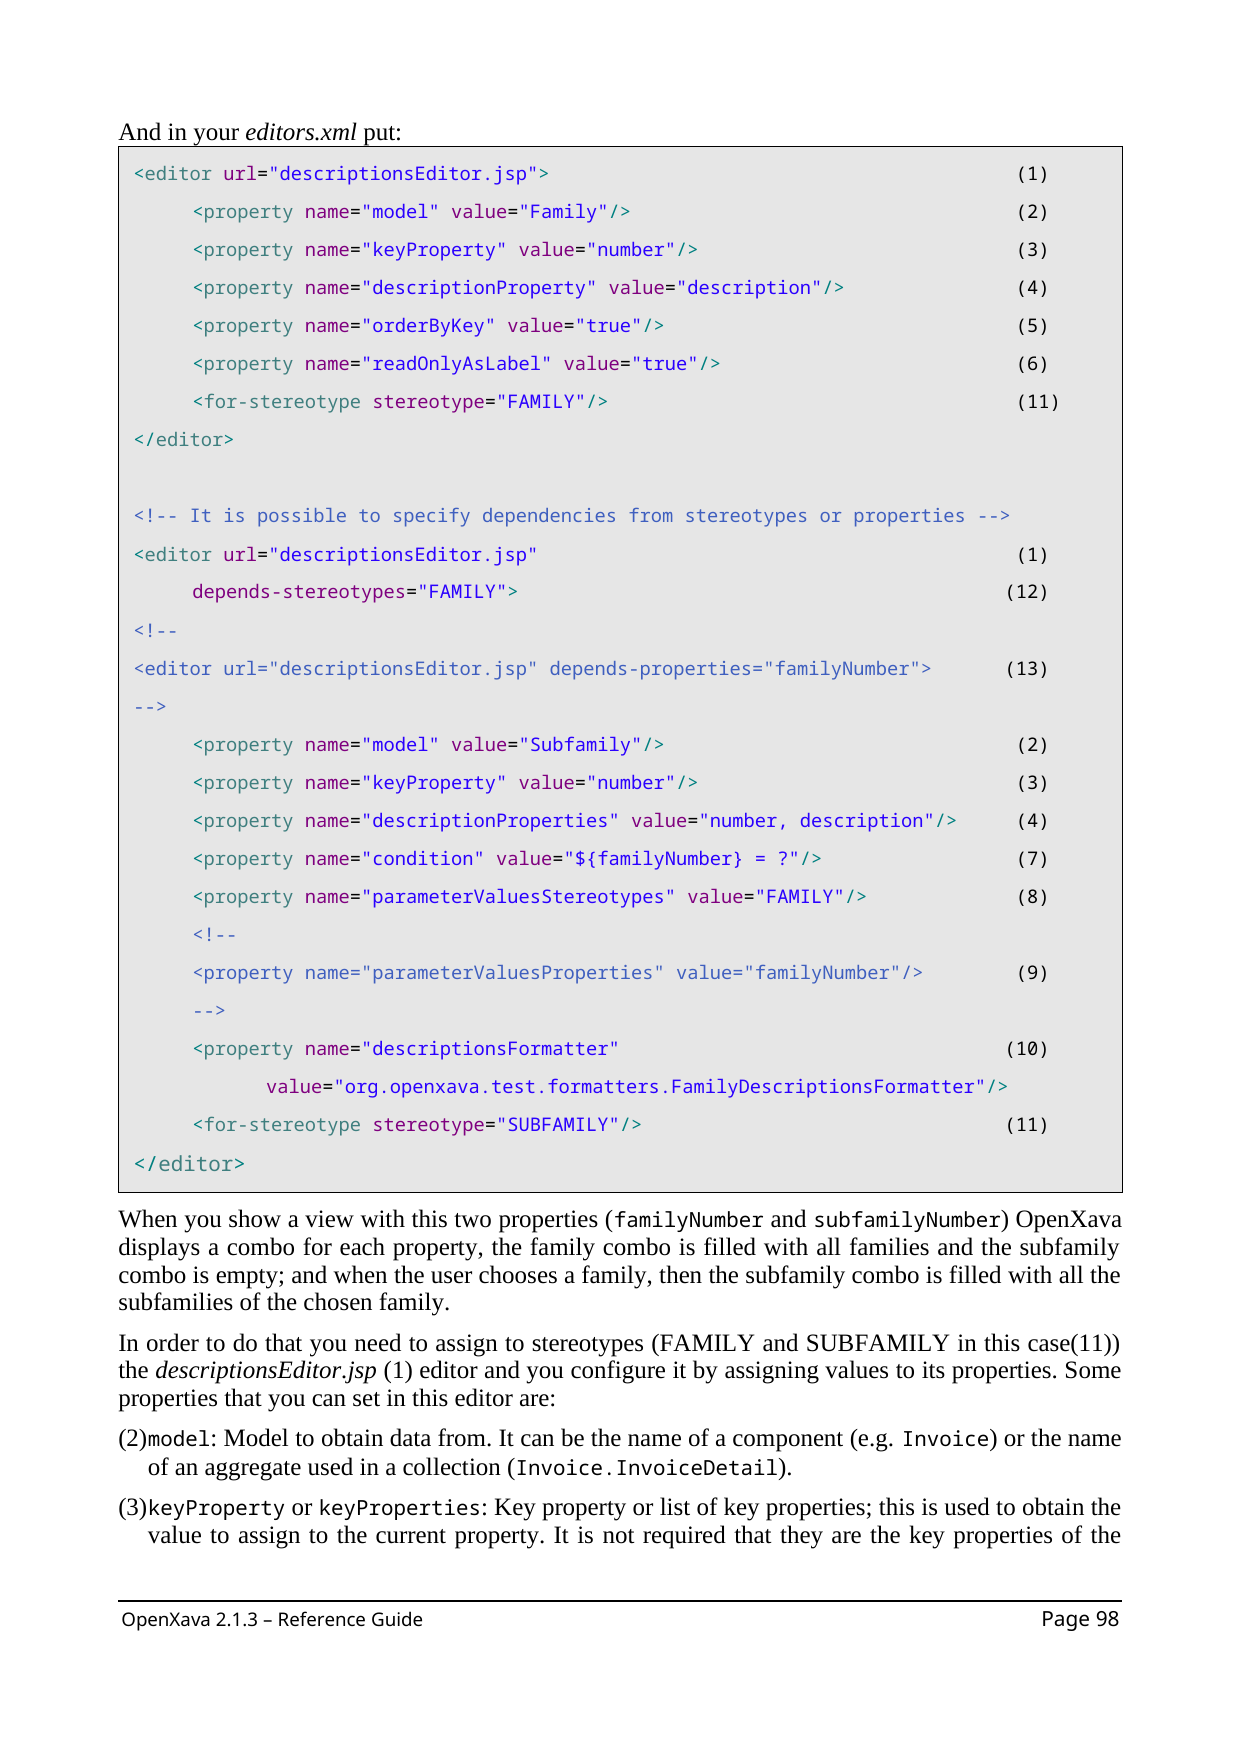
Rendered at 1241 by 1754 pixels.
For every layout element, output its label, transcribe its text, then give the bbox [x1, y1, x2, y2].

text <property name="readOnlyAsLabel" value="true"/> (6) [119, 336, 1122, 374]
text In order to do that you need to assign to stereotypes (FAMILY and SUBFAMILY in this case(11)) the descriptionsEditor.jsp (1) editor and you configure it by assigning values to its properties. Some properties that you can set in this editor are: [118, 1329, 1122, 1412]
text <!-- It is possible to specify dependencies from stereotypes or properties --> [119, 488, 1122, 526]
text depends-stereotypes="FAMILY"> (12) [119, 564, 1122, 602]
text <property name="parameterValuesProperties" value="familyNumber"/> (9) [119, 944, 1122, 982]
text </editor> [119, 412, 1122, 450]
list model: Model to obtain data from. It can be the name of a component (e.g. Invoice) or the name of an aggregate used in a collection (Invoice.InvoiceDetail). [118, 1424, 1122, 1481]
text <property name="descriptionProperty" value="description"/> (4) [119, 260, 1122, 298]
text And in your editors.xml put: [118, 118, 1122, 146]
text <for-stereotype stereotype="FAMILY"/> (11) [119, 374, 1122, 412]
text --> [119, 678, 1122, 716]
text <property name="descriptionsFormatter" (10) [119, 1020, 1122, 1058]
text <property name="condition" value="${familyNumber} = ?"/> (7) [119, 830, 1122, 868]
text <editor url="descriptionsEditor.jsp"> (1) [119, 147, 1122, 184]
text <property name="parameterValuesStereotypes" value="FAMILY"/> (8) [119, 868, 1122, 906]
list keyProperty or keyProperties: Key property or list of key properties; this is used to obtain the value to assign to the current property. It is not required that they are the key properties of the [118, 1493, 1122, 1549]
text <property name="descriptionProperties" value="number, description"/> (4) [119, 792, 1122, 830]
text <property name="keyProperty" value="number"/> (3) [119, 754, 1122, 792]
text <editor url="descriptionsEditor.jsp" depends-properties="familyNumber"> (13) [119, 640, 1122, 678]
text <property name="model" value="Subfamily"/> (2) [119, 716, 1122, 754]
text <property name="orderByKey" value="true"/> (5) [119, 298, 1122, 336]
text </editor> [119, 1134, 1122, 1192]
text value="org.openxava.test.formatters.FamilyDescriptionsFormatter"/> [119, 1058, 1122, 1096]
text <editor url="descriptionsEditor.jsp" (1) [119, 526, 1122, 564]
text <property name="keyProperty" value="number"/> (3) [119, 222, 1122, 260]
text When you show a view with this two properties (familyNumber and subfamilyNumber) OpenXava displays a combo for each property, the family combo is filled with all families and the subfamily combo is empty; and when the user chooses a family, then the subfamily combo is filled with all the subfamilies of the chosen family. [118, 1205, 1122, 1316]
text <!-- [119, 906, 1122, 944]
text --> [119, 982, 1122, 1020]
text <property name="model" value="Family"/> (2) [119, 184, 1122, 222]
text <for-stereotype stereotype="SUBFAMILY"/> (11) [119, 1096, 1122, 1134]
text <!-- [119, 602, 1122, 640]
